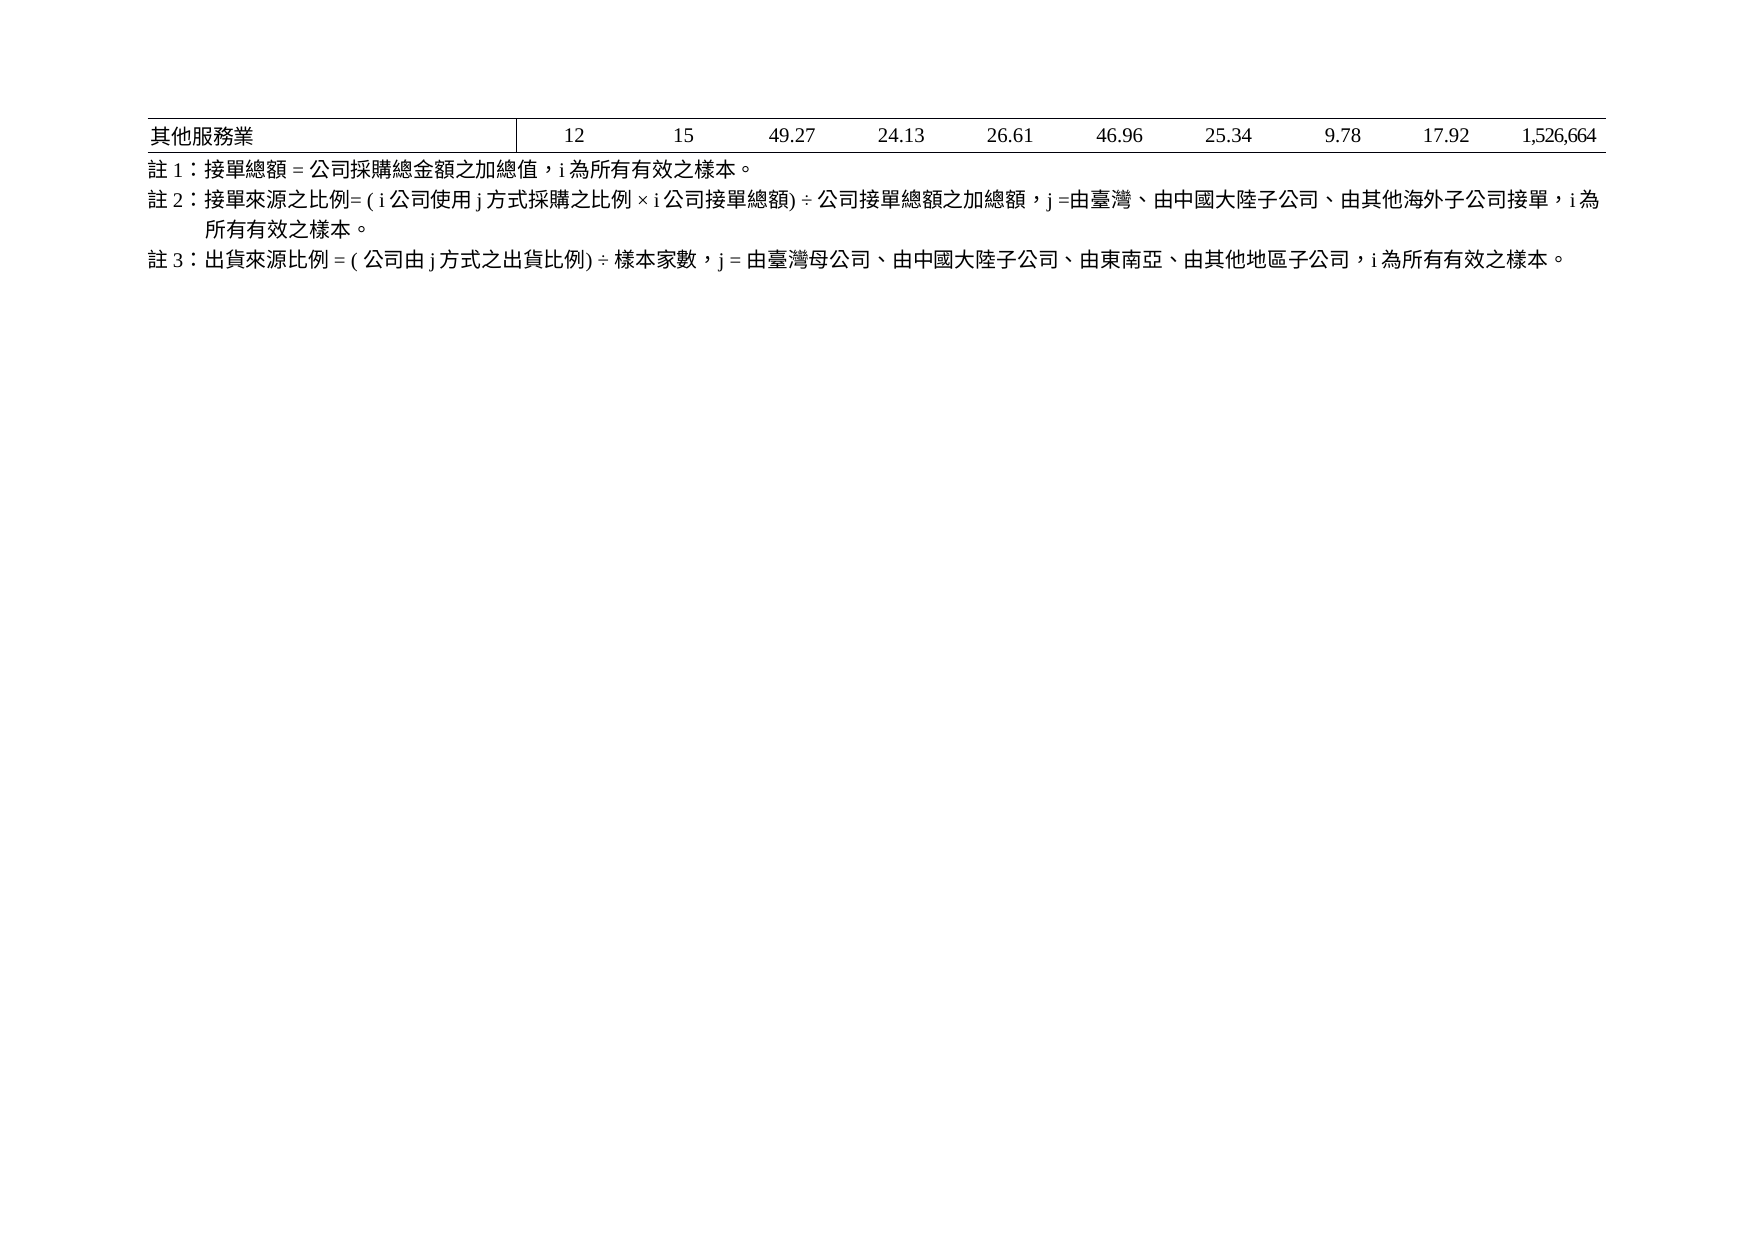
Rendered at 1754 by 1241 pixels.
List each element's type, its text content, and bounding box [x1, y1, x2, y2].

text 註2：接單來源之比例= ( i公司使用j方式採購之比例 × i公司接單總額) ÷ 公司接單總額之加總額，j =由臺灣、由中國大陸子公司、由其他海外子公司接單，i為所有有效之樣本。 [148, 183, 1606, 243]
table_cell 1,526,664 [1498, 119, 1606, 152]
table_cell 25.34 [1171, 119, 1279, 152]
table_cell 12 [517, 119, 625, 152]
table_cell 17.92 [1389, 119, 1497, 152]
table_cell 49.27 [734, 119, 843, 152]
text 註1：接單總額 = 公司採購總金額之加總值，i為所有有效之樣本。 [148, 153, 1606, 183]
table_cell 24.13 [843, 119, 952, 152]
text 註3：出貨來源比例 = ( 公司由j方式之出貨比例) ÷ 樣本家數，j = 由臺灣母公司、由中國大陸子公司、由東南亞、由其他地區子公司，i為所有有效之樣本。 [148, 243, 1606, 274]
table_cell 26.61 [952, 119, 1061, 152]
table_cell 其他服務業 [148, 119, 516, 152]
table_cell 15 [625, 119, 734, 152]
table_cell 46.96 [1061, 119, 1171, 152]
table_cell 9.78 [1280, 119, 1389, 152]
